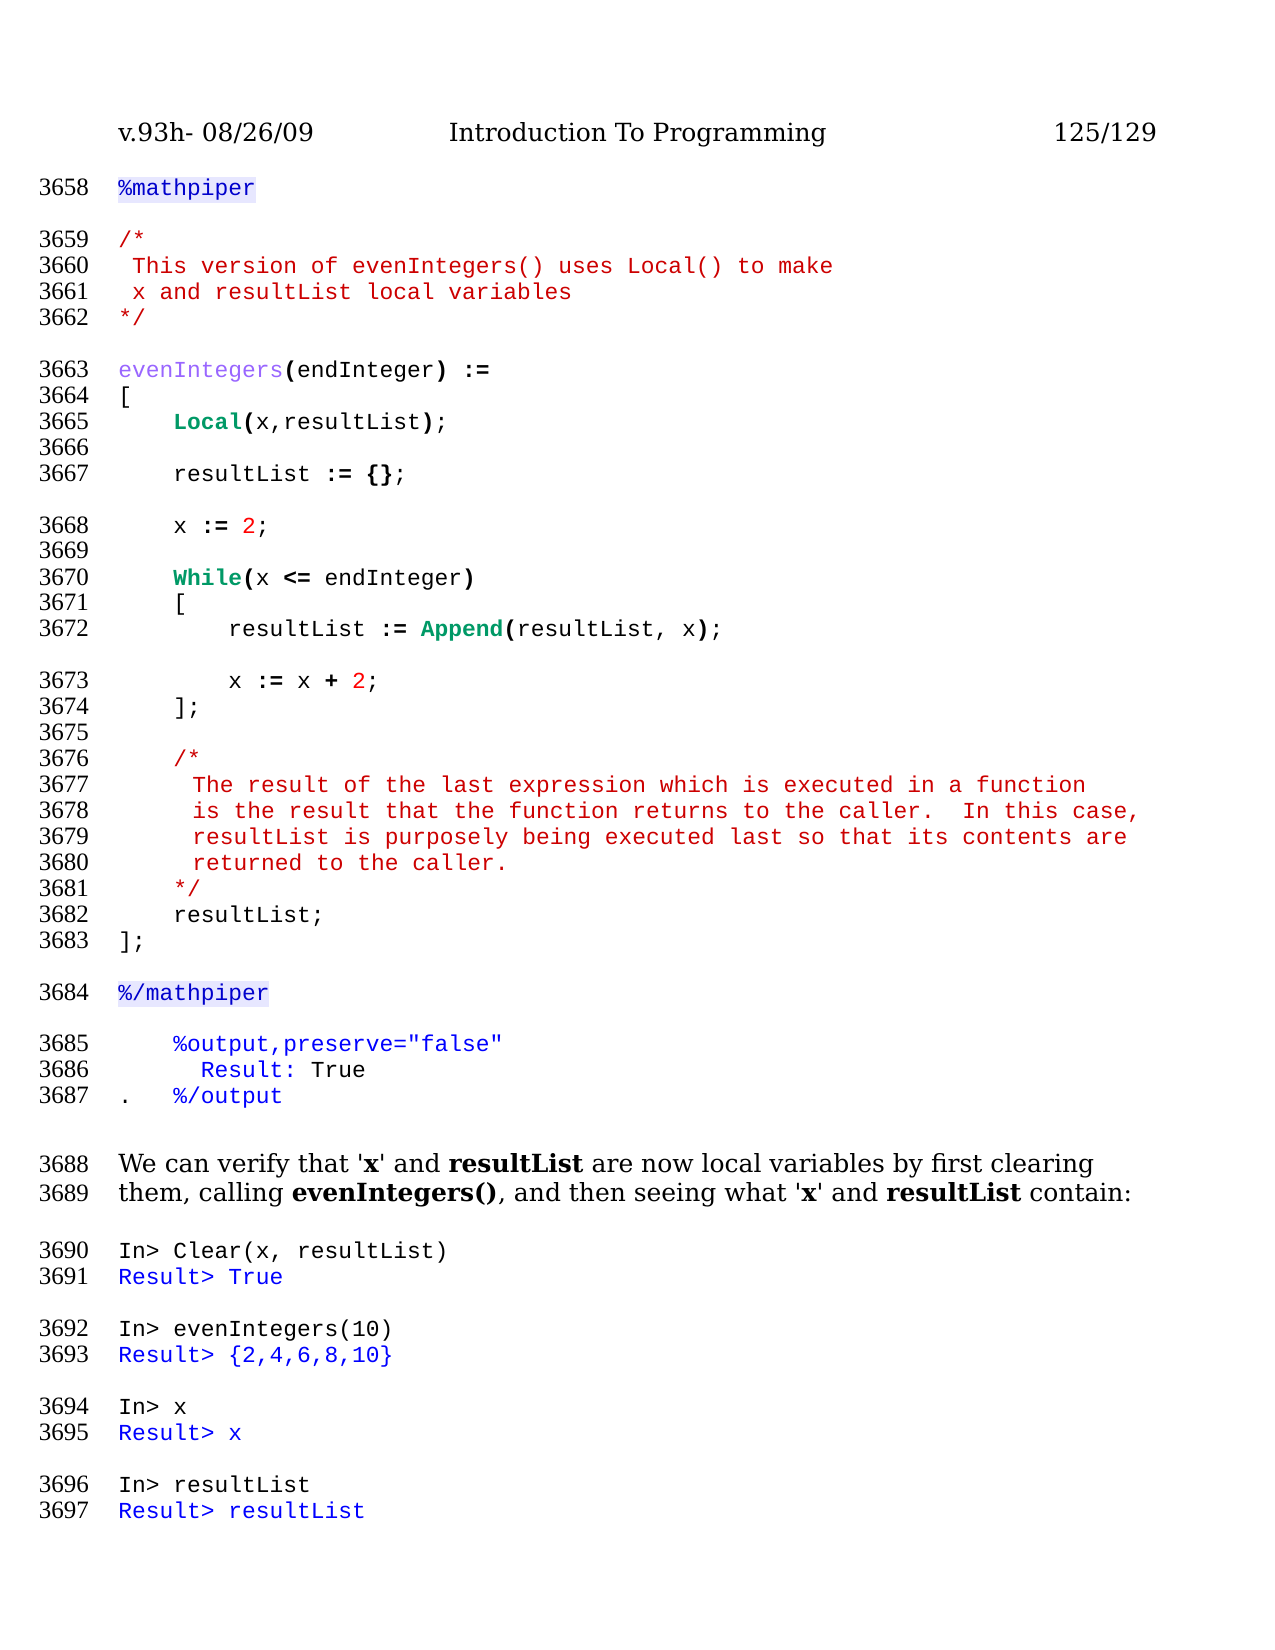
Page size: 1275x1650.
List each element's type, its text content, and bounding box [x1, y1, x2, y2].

text /* [118, 229, 1157, 254]
text Result> resultList [118, 1499, 1157, 1525]
text This version of evenIntegers() uses Local() to make [118, 254, 1157, 281]
text Result> x [118, 1421, 1157, 1447]
text */ [118, 306, 1157, 332]
text %mathpiper [118, 177, 1157, 203]
text . %/output [118, 1084, 1157, 1111]
text In> resultList [118, 1473, 1157, 1499]
text */ [118, 877, 1157, 903]
text x := x + 2; [118, 669, 1157, 696]
text evenIntegers(endInteger) := [118, 358, 1157, 384]
text resultList; [118, 903, 1157, 929]
text While(x <= endInteger) [118, 566, 1157, 592]
text is the result that the function returns to the caller. In this case, [118, 799, 1157, 825]
text Result> True [118, 1266, 1157, 1292]
text In> Clear(x, resultList) [118, 1240, 1157, 1266]
text In> x [118, 1395, 1157, 1421]
text %/mathpiper [118, 981, 1157, 1007]
text The result of the last expression which is executed in a function [118, 773, 1157, 799]
text /* [118, 747, 1157, 773]
text ]; [118, 929, 1157, 955]
text ]; [118, 696, 1157, 721]
text Result: True [118, 1059, 1157, 1084]
text resultList := {}; [118, 462, 1157, 488]
text [ [118, 592, 1157, 618]
text x and resultList local variables [118, 281, 1157, 306]
text Result> {2,4,6,8,10} [118, 1343, 1157, 1369]
text %output,preserve="false" [118, 1033, 1157, 1059]
text [ [118, 384, 1157, 410]
text Local(x,resultList); [118, 410, 1157, 436]
text resultList is purposely being executed last so that its contents are [118, 825, 1157, 851]
text We can verify that 'x' and resultList are now local variables by first clearing them, calling evenIntegers(), and then seeing what 'x' and resultList contain: [118, 1149, 1157, 1208]
text x := 2; [118, 514, 1157, 540]
text resultList := Append(resultList, x); [118, 618, 1157, 644]
text returned to the caller. [118, 851, 1157, 877]
text In> evenIntegers(10) [118, 1317, 1157, 1343]
